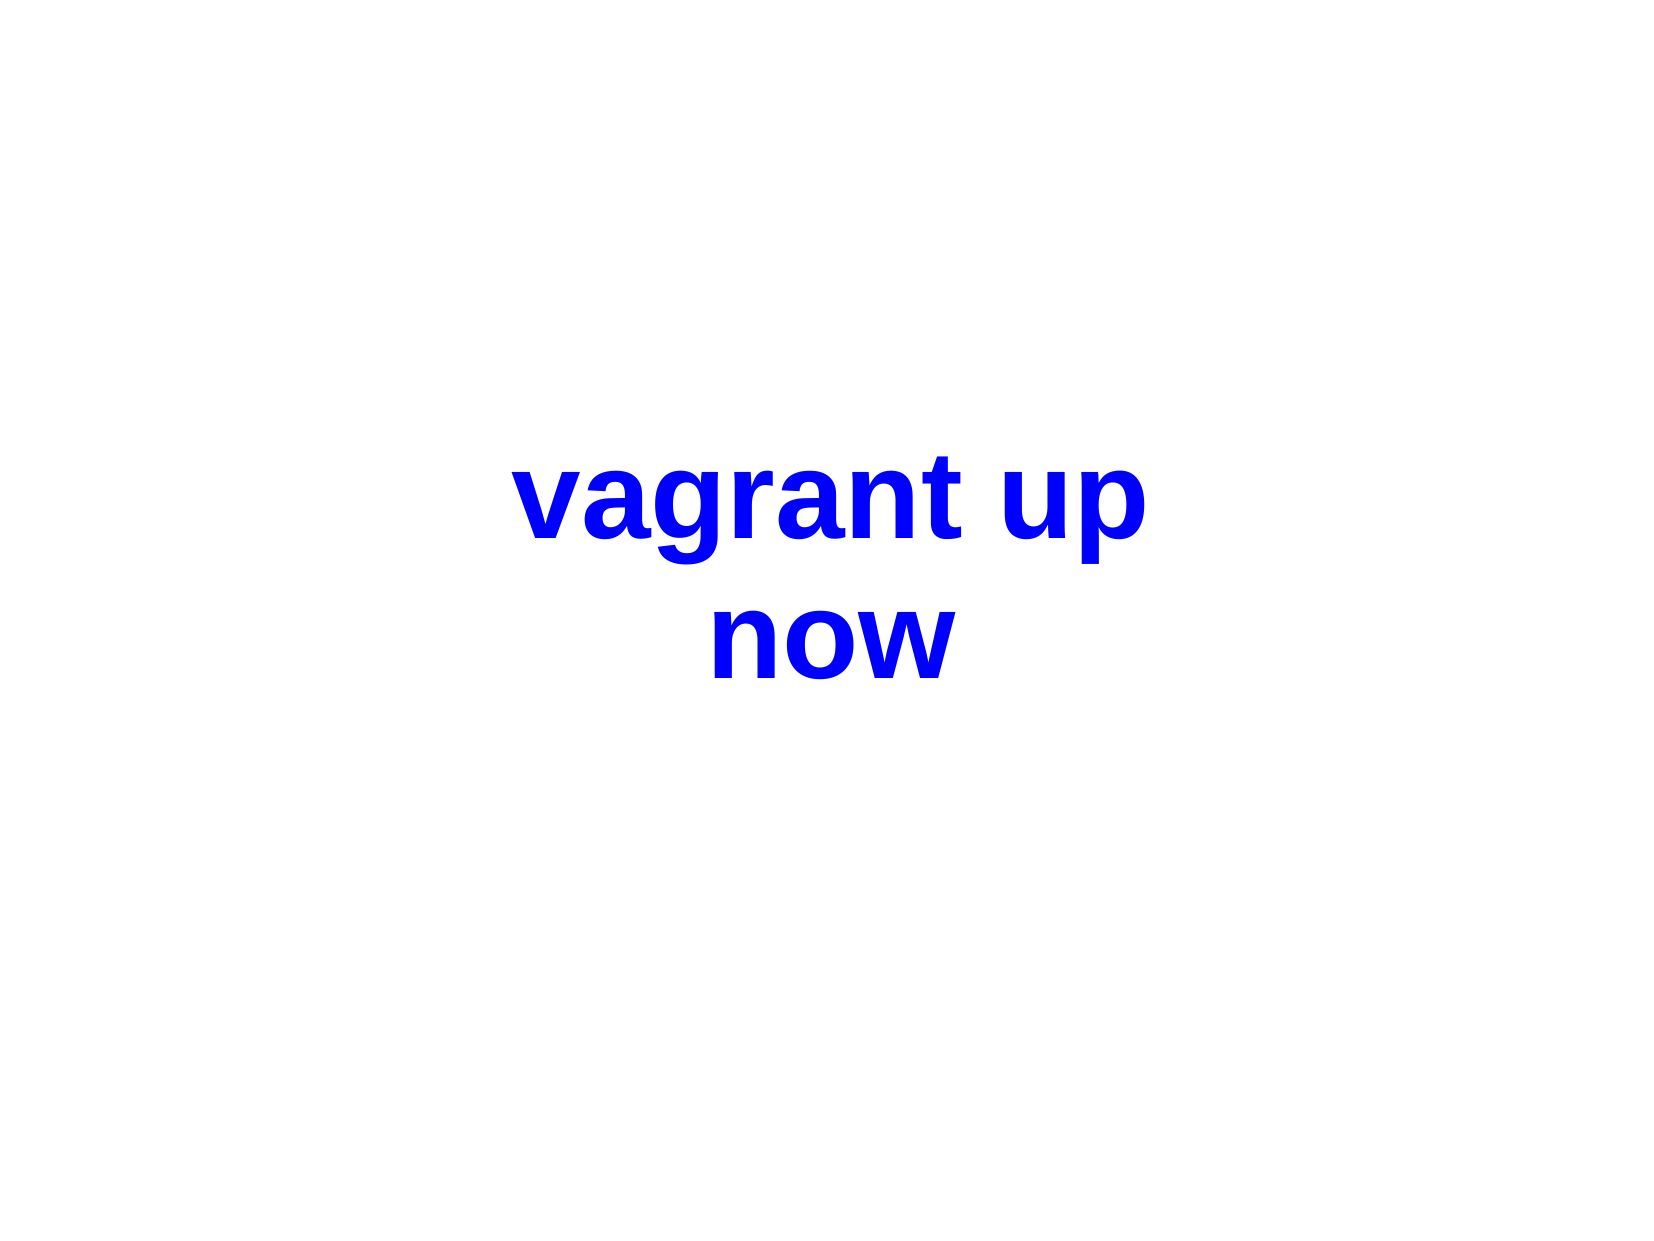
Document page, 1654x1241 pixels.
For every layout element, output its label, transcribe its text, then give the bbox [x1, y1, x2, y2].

title vagrant up now [86, 425, 1576, 706]
